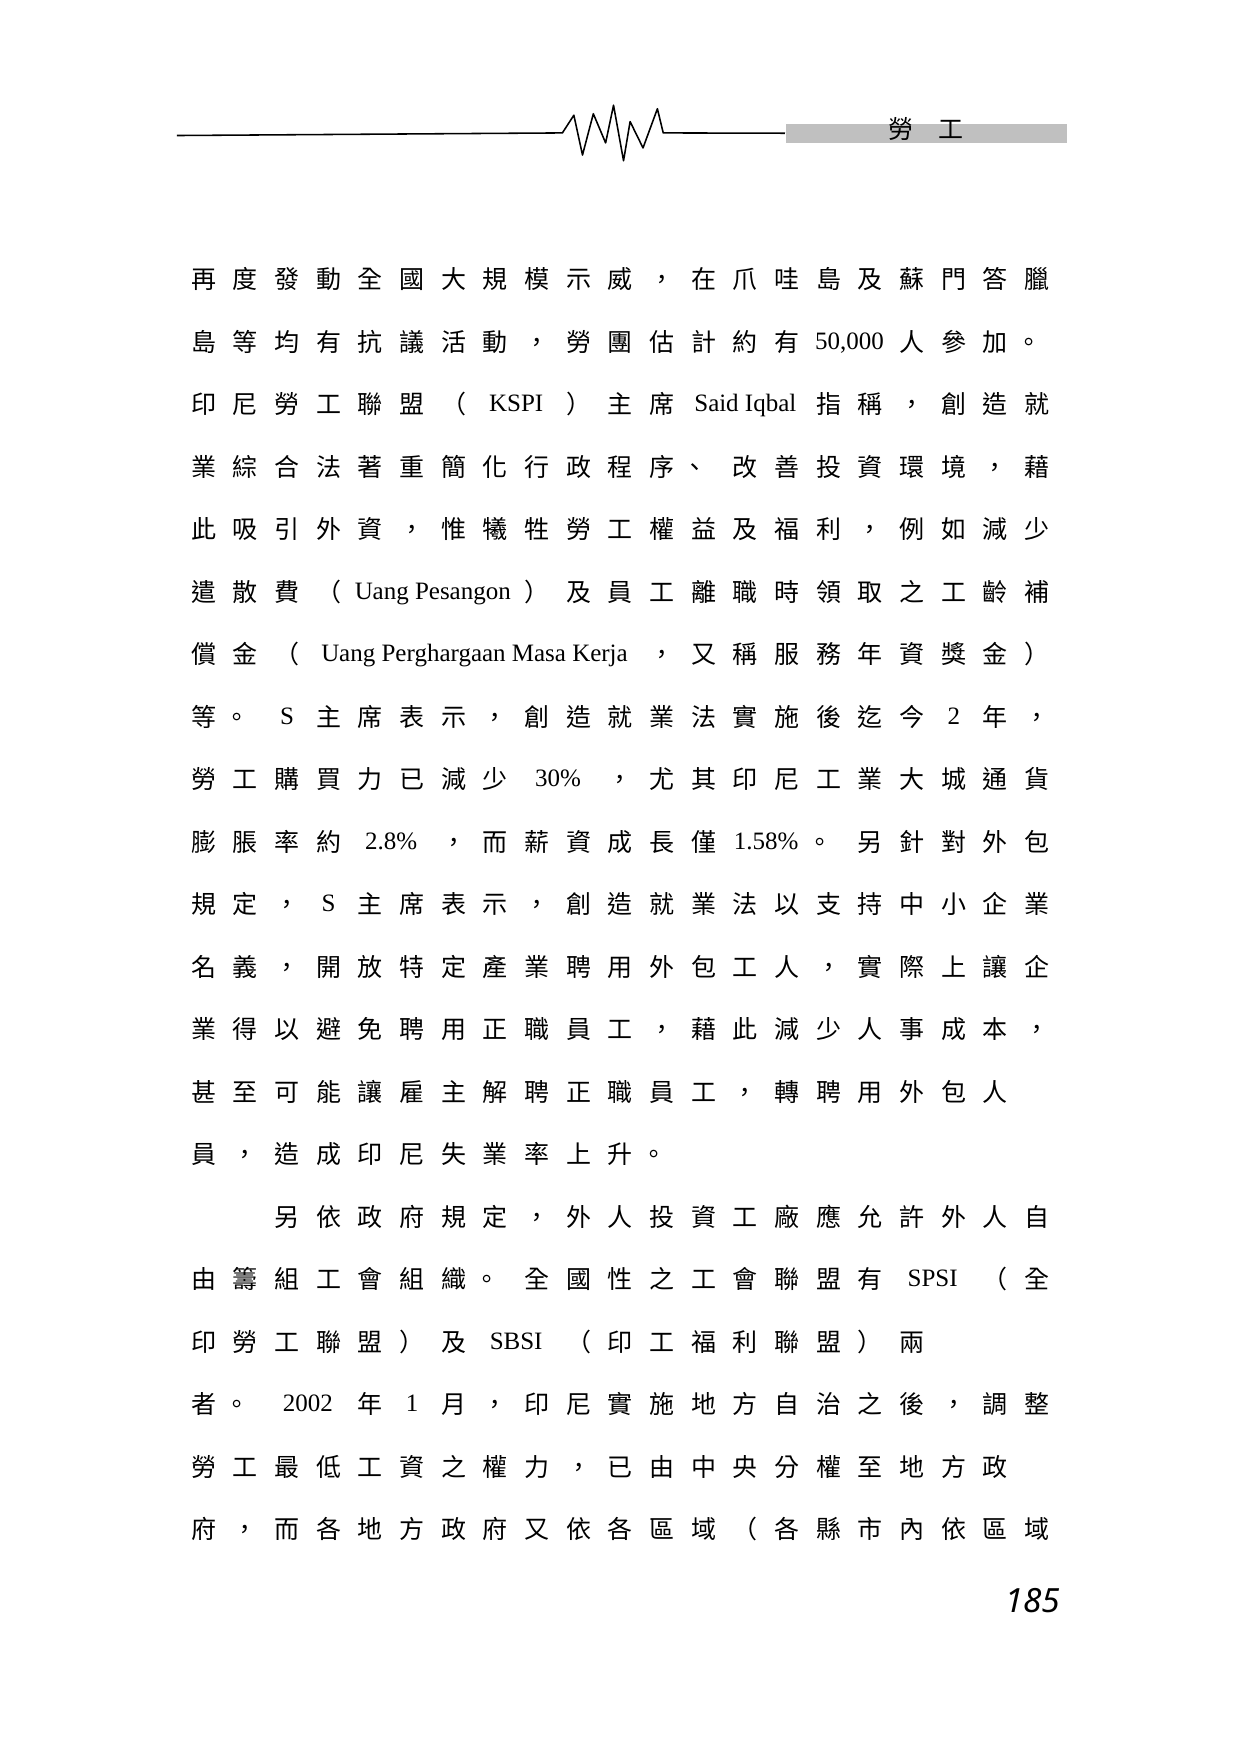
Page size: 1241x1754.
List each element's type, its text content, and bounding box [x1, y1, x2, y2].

text 再度發動全國大規模示威，在爪哇島及蘇門答臘島等均有抗議活動，勞團估計約有50,000人參加。印尼勞工聯盟（KSPI）主席Said Iqbal指稱，創造就業綜合法著重簡化行政程序、改善投資環境，藉此吸引外資，惟犧牲勞工權益及福利，例如減少遣散費（Uang Pesangon）及員工離職時領取之工齡補償金（Uang Perghargaan Masa Kerja，又稱服務年資獎金）等。S主席表示，創造就業法實施後迄今2年，勞工購買力已減少30%，尤其印尼工業大城通貨膨脹率約2.8%，而薪資成長僅1.58%。另針對外包規定，S主席表示，創造就業法以支持中小企業名義，開放特定產業聘用外包工人，實際上讓企業得以避免聘用正職員工，藉此減少人事成本，甚至可能讓雇主解聘正職員工，轉聘用外包人員，造成印尼失業率上升。 [183, 236, 1058, 1174]
text 另依政府規定，外人投資工廠應允許外人自由籌組工會組織。全國性之工會聯盟有SPSI（全印勞工聯盟）及SBSI（印工福利聯盟）兩者。2002年1月，印尼實施地方自治之後，調整勞工最低工資之權力，已由中央分權至地方政府，而各地方政府又依各區域（各縣市內依區域 [183, 1174, 1058, 1549]
